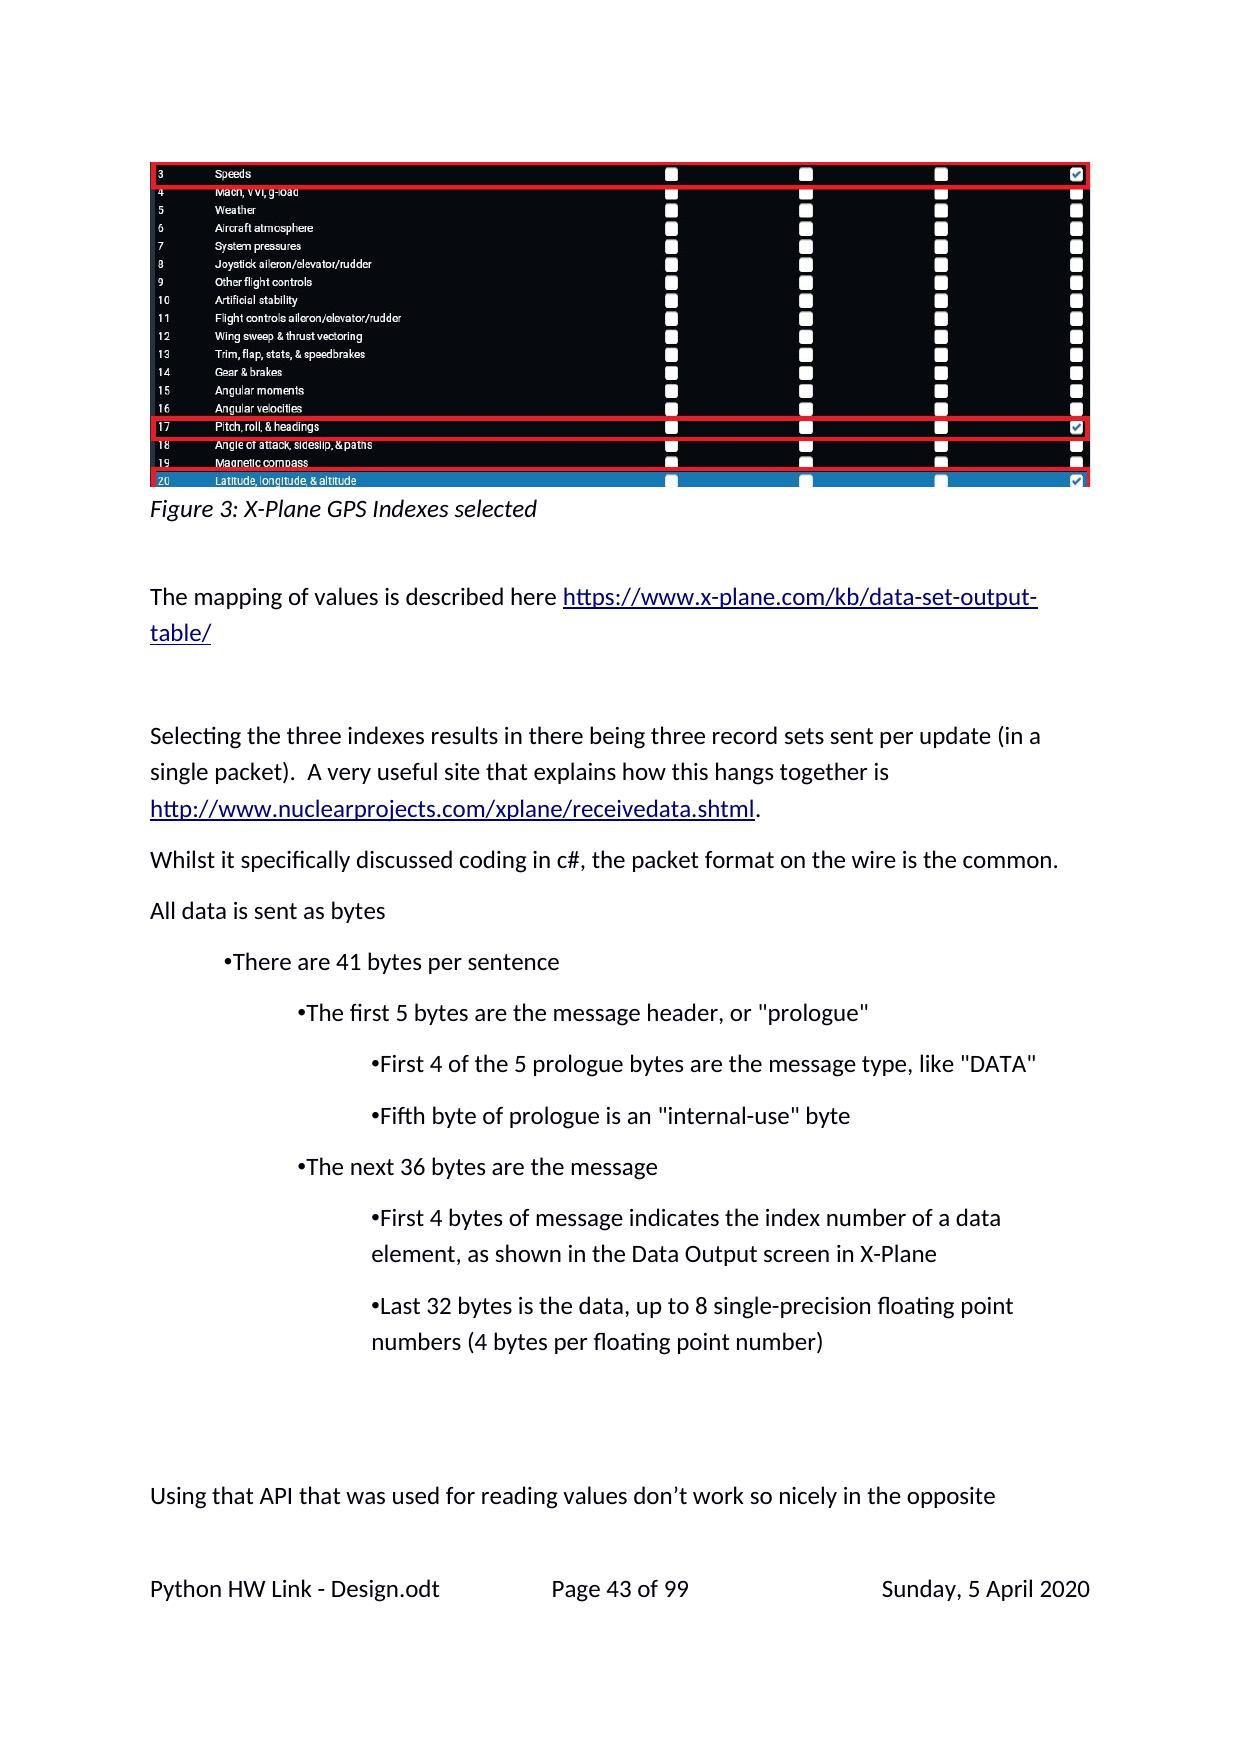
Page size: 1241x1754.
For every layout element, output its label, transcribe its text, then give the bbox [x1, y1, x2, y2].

text The mapping of values is described here https://www.x-plane.com/kb/data-set-output-table/ [150, 581, 1090, 648]
text Using that API that was used for reading values don’t work so nicely in the opposite [150, 1480, 1090, 1510]
list First 4 of the 5 prologue bytes are the message type, like "DATA" [150, 1049, 1090, 1079]
list There are 41 bytes per sentence [150, 946, 1090, 977]
list First 4 bytes of message indicates the index number of a data element, as shown in the Data Output screen in X-Plane [150, 1202, 1090, 1269]
text Figure 3: X-Plane GPS Indexes selected [150, 487, 1090, 524]
list The next 36 bytes are the message [150, 1151, 1090, 1181]
text Whilst it specifically discussed coding in c#, the packet format on the wire is the common. [150, 844, 1090, 874]
list Fifth byte of prologue is an "internal-use" byte [150, 1100, 1090, 1130]
text All data is sent as bytes [150, 895, 1090, 926]
text Selecting the three indexes results in there being three record sets sent per update (in a single packet). A very useful site that explains how this hangs together is http://www.nuclearprojects.com/xplane/receivedata.shtml. [150, 720, 1090, 823]
picture [150, 162, 1091, 487]
list Last 32 bytes is the data, up to 8 single-precision floating point numbers (4 bytes per floating point number) [150, 1290, 1090, 1357]
list The first 5 bytes are the message header, or "prologue" [150, 997, 1090, 1028]
